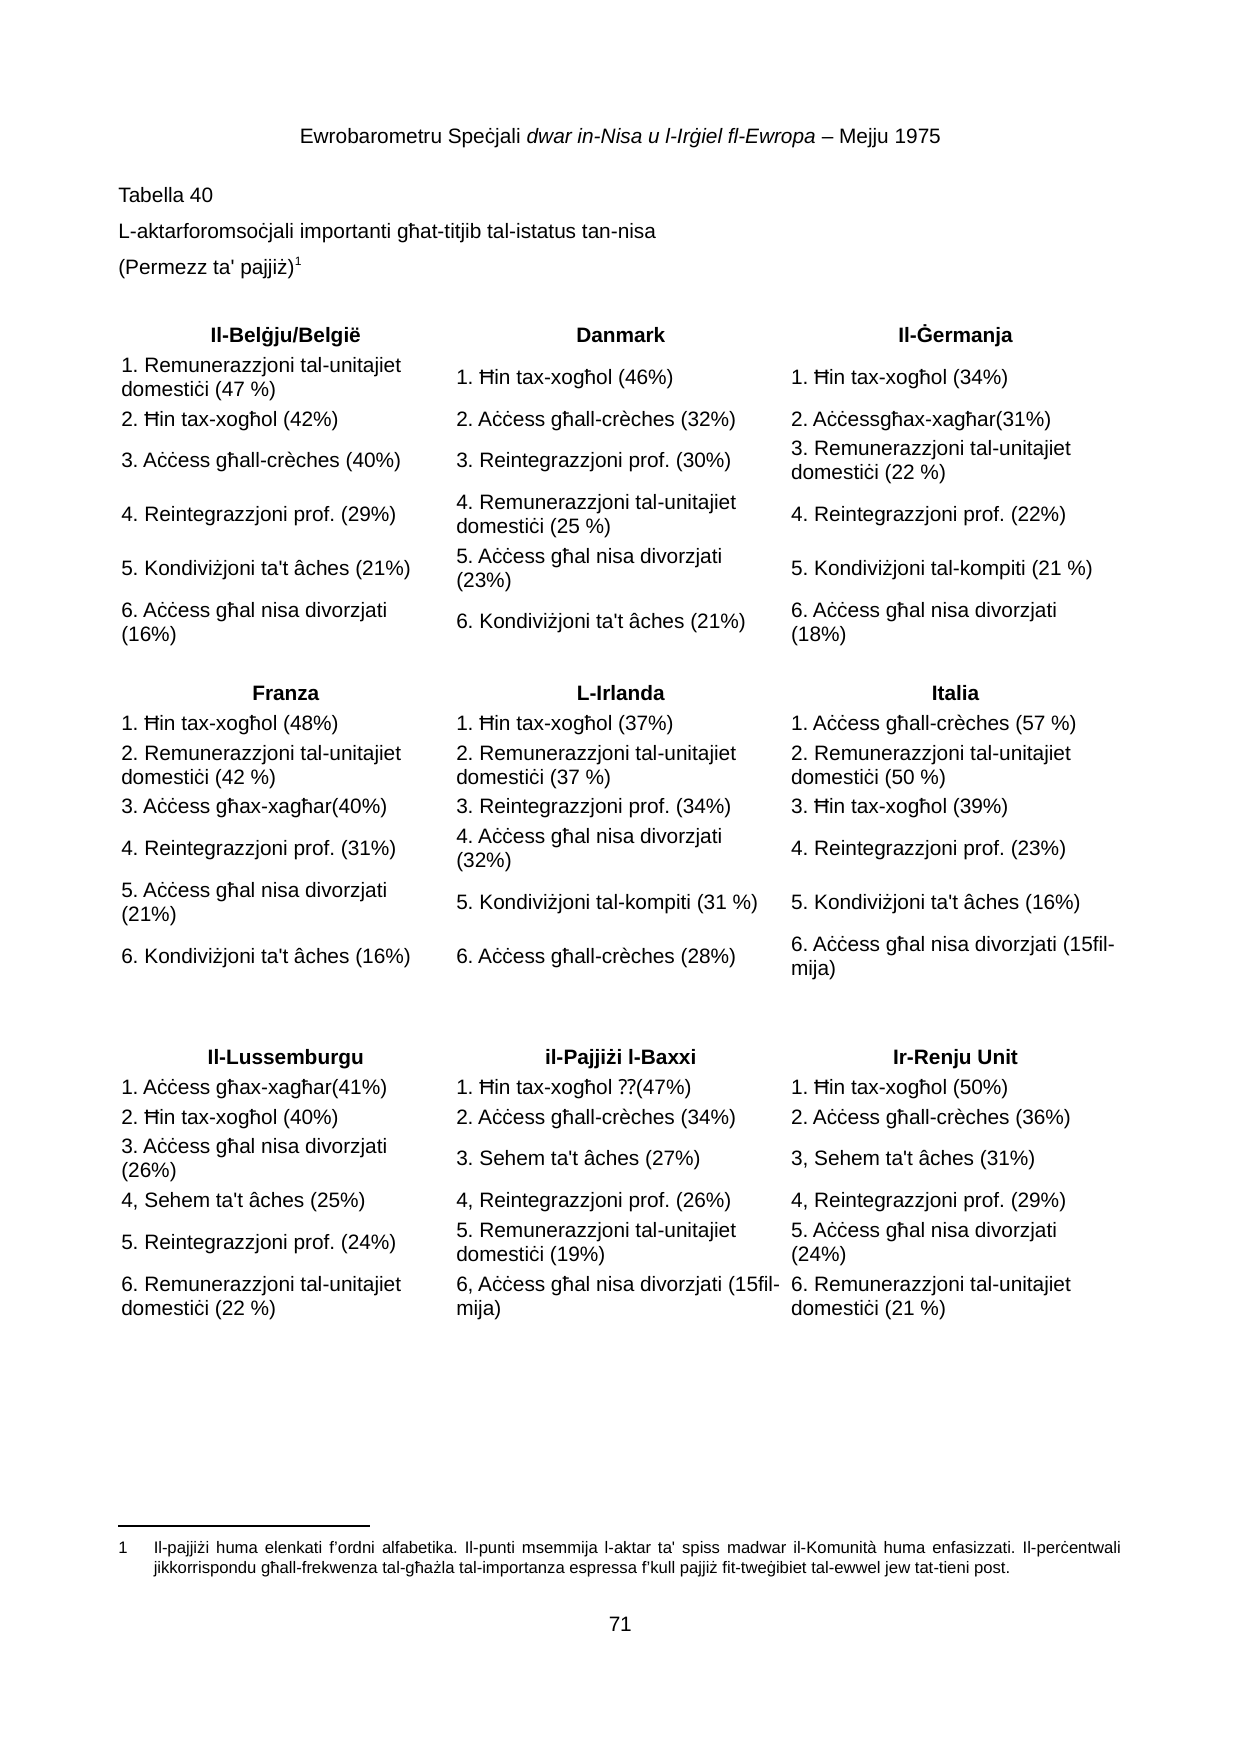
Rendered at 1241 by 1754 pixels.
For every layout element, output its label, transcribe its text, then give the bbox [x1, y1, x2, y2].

table_cell Italia [788, 678, 1123, 708]
table_cell 5. Kondiviżjoni ta't âches (16%) [788, 875, 1123, 929]
table_cell 5. Aċċess għal nisa divorzjati (21%) [118, 875, 453, 929]
table_cell 4, Reintegrazzjoni prof. (26%) [453, 1185, 788, 1215]
table_cell 1. Aċċess għax-xagħar(41%) [118, 1072, 453, 1102]
table_cell [453, 983, 788, 1012]
table_cell 1. Aċċess għall-crèches (57 %) [788, 708, 1123, 738]
table_cell Ir-Renju Unit [788, 1042, 1123, 1072]
table_cell 2. Remunerazzjoni tal-unitajiet domestiċi (37 %) [453, 738, 788, 791]
table_cell 6. Kondiviżjoni ta't âches (21%) [453, 595, 788, 648]
table_cell 2. Remunerazzjoni tal-unitajiet domestiċi (42 %) [118, 738, 453, 791]
table_header Il-Belġju/België [118, 320, 453, 350]
table_cell 3. Reintegrazzjoni prof. (30%) [453, 433, 788, 487]
table_cell 4, Sehem ta't âches (25%) [118, 1185, 453, 1215]
table_cell 2. Aċċess għall-crèches (32%) [453, 404, 788, 433]
table_cell 1. Ħin tax-xogħol (46%) [453, 350, 788, 403]
table_cell 3, Sehem ta't âches (31%) [788, 1131, 1123, 1185]
table_cell 6. Aċċess għal nisa divorzjati (15fil-mija) [788, 929, 1123, 982]
table_cell 6. Aċċess għall-crèches (28%) [453, 929, 788, 982]
table_cell 5. Remunerazzjoni tal-unitajiet domestiċi (19%) [453, 1215, 788, 1269]
table_cell [118, 648, 453, 678]
table_cell 2. Remunerazzjoni tal-unitajiet domestiċi (50 %) [788, 738, 1123, 791]
table_header Il-Ġermanja [788, 320, 1123, 350]
table_cell 1. Ħin tax-xogħol (37%) [453, 708, 788, 738]
table_cell 3. Reintegrazzjoni prof. (34%) [453, 791, 788, 821]
table_cell [788, 983, 1123, 1012]
table_cell 4. Remunerazzjoni tal-unitajiet domestiċi (25 %) [453, 487, 788, 541]
table_cell Franza [118, 678, 453, 708]
table_cell 2. Aċċessgħax-xagħar(31%) [788, 404, 1123, 433]
table_cell 6. Kondiviżjoni ta't âches (16%) [118, 929, 453, 982]
table_cell 3. Aċċess għal nisa divorzjati (26%) [118, 1131, 453, 1185]
table_cell 6. Aċċess għal nisa divorzjati (16%) [118, 595, 453, 648]
table_cell 4. Reintegrazzjoni prof. (29%) [118, 487, 453, 541]
table_cell 5. Reintegrazzjoni prof. (24%) [118, 1215, 453, 1269]
table_cell 1. Remunerazzjoni tal-unitajiet domestiċi (47 %) [118, 350, 453, 403]
text (Permezz ta' pajjiż) [118, 254, 1122, 278]
table_cell 2. Aċċess għall-crèches (36%) [788, 1102, 1123, 1131]
table_cell 4. Reintegrazzjoni prof. (31%) [118, 821, 453, 875]
table_cell 2. Ħin tax-xogħol (42%) [118, 404, 453, 433]
table_cell 2. Aċċess għall-crèches (34%) [453, 1102, 788, 1131]
table_cell 5. Kondiviżjoni ta't âches (21%) [118, 541, 453, 594]
table_cell 5. Aċċess għal nisa divorzjati (23%) [453, 541, 788, 594]
table_cell [118, 983, 453, 1012]
table_cell [453, 1012, 788, 1042]
table_cell [788, 1012, 1123, 1042]
table_cell 6, Aċċess għal nisa divorzjati (15fil-mija) [453, 1269, 788, 1322]
table_cell 4. Reintegrazzjoni prof. (23%) [788, 821, 1123, 875]
table_cell [118, 1012, 453, 1042]
table_cell 1. Ħin tax-xogħol (34%) [788, 350, 1123, 403]
table_cell 2. Ħin tax-xogħol (40%) [118, 1102, 453, 1131]
table_cell 3. Ħin tax-xogħol (39%) [788, 791, 1123, 821]
table_cell 4, Reintegrazzjoni prof. (29%) [788, 1185, 1123, 1215]
table_cell 3. Aċċess għall-crèches (40%) [118, 433, 453, 487]
text L-aktarforomsoċjali importanti għat-titjib tal-istatus tan-nisa [118, 219, 1122, 243]
table_cell il-Pajjiżi l-Baxxi [453, 1042, 788, 1072]
table_cell 6. Remunerazzjoni tal-unitajiet domestiċi (21 %) [788, 1269, 1123, 1322]
text Tabella 40 [118, 183, 1122, 207]
table_cell 3. Sehem ta't âches (27%) [453, 1131, 788, 1185]
table_cell L-Irlanda [453, 678, 788, 708]
table_cell [453, 648, 788, 678]
table_cell 5. Kondiviżjoni tal-kompiti (21 %) [788, 541, 1123, 594]
table_header Danmark [453, 320, 788, 350]
text Il-pajjiżi huma elenkati f’ordni alfabetika. Il-punti msemmija l-aktar ta' spiss madwar il-Komunità huma enfasizzati. Il-perċentwali jikkorrispondu għall-frekwenza tal-għażla tal-importanza espressa f’kull pajjiż fit-tweġibiet tal-ewwel jew tat-tieni post. [118, 1538, 1122, 1577]
table_cell 3. Remunerazzjoni tal-unitajiet domestiċi (22 %) [788, 433, 1123, 487]
table_cell 6. Remunerazzjoni tal-unitajiet domestiċi (22 %) [118, 1269, 453, 1322]
table_cell 4. Reintegrazzjoni prof. (22%) [788, 487, 1123, 541]
table_cell 1. Ħin tax-xogħol (48%) [118, 708, 453, 738]
table_cell 1. Ħin tax-xogħol (50%) [788, 1072, 1123, 1102]
table_cell 3. Aċċess għax-xagħar(40%) [118, 791, 453, 821]
table_cell [788, 648, 1123, 678]
table_cell 4. Aċċess għal nisa divorzjati (32%) [453, 821, 788, 875]
table_cell 5. Aċċess għal nisa divorzjati (24%) [788, 1215, 1123, 1269]
table_cell Il-Lussemburgu [118, 1042, 453, 1072]
table_cell 5. Kondiviżjoni tal-kompiti (31 %) [453, 875, 788, 929]
table_cell 1. Ħin tax-xogħol ⁇(47%) [453, 1072, 788, 1102]
table_cell 6. Aċċess għal nisa divorzjati (18%) [788, 595, 1123, 648]
